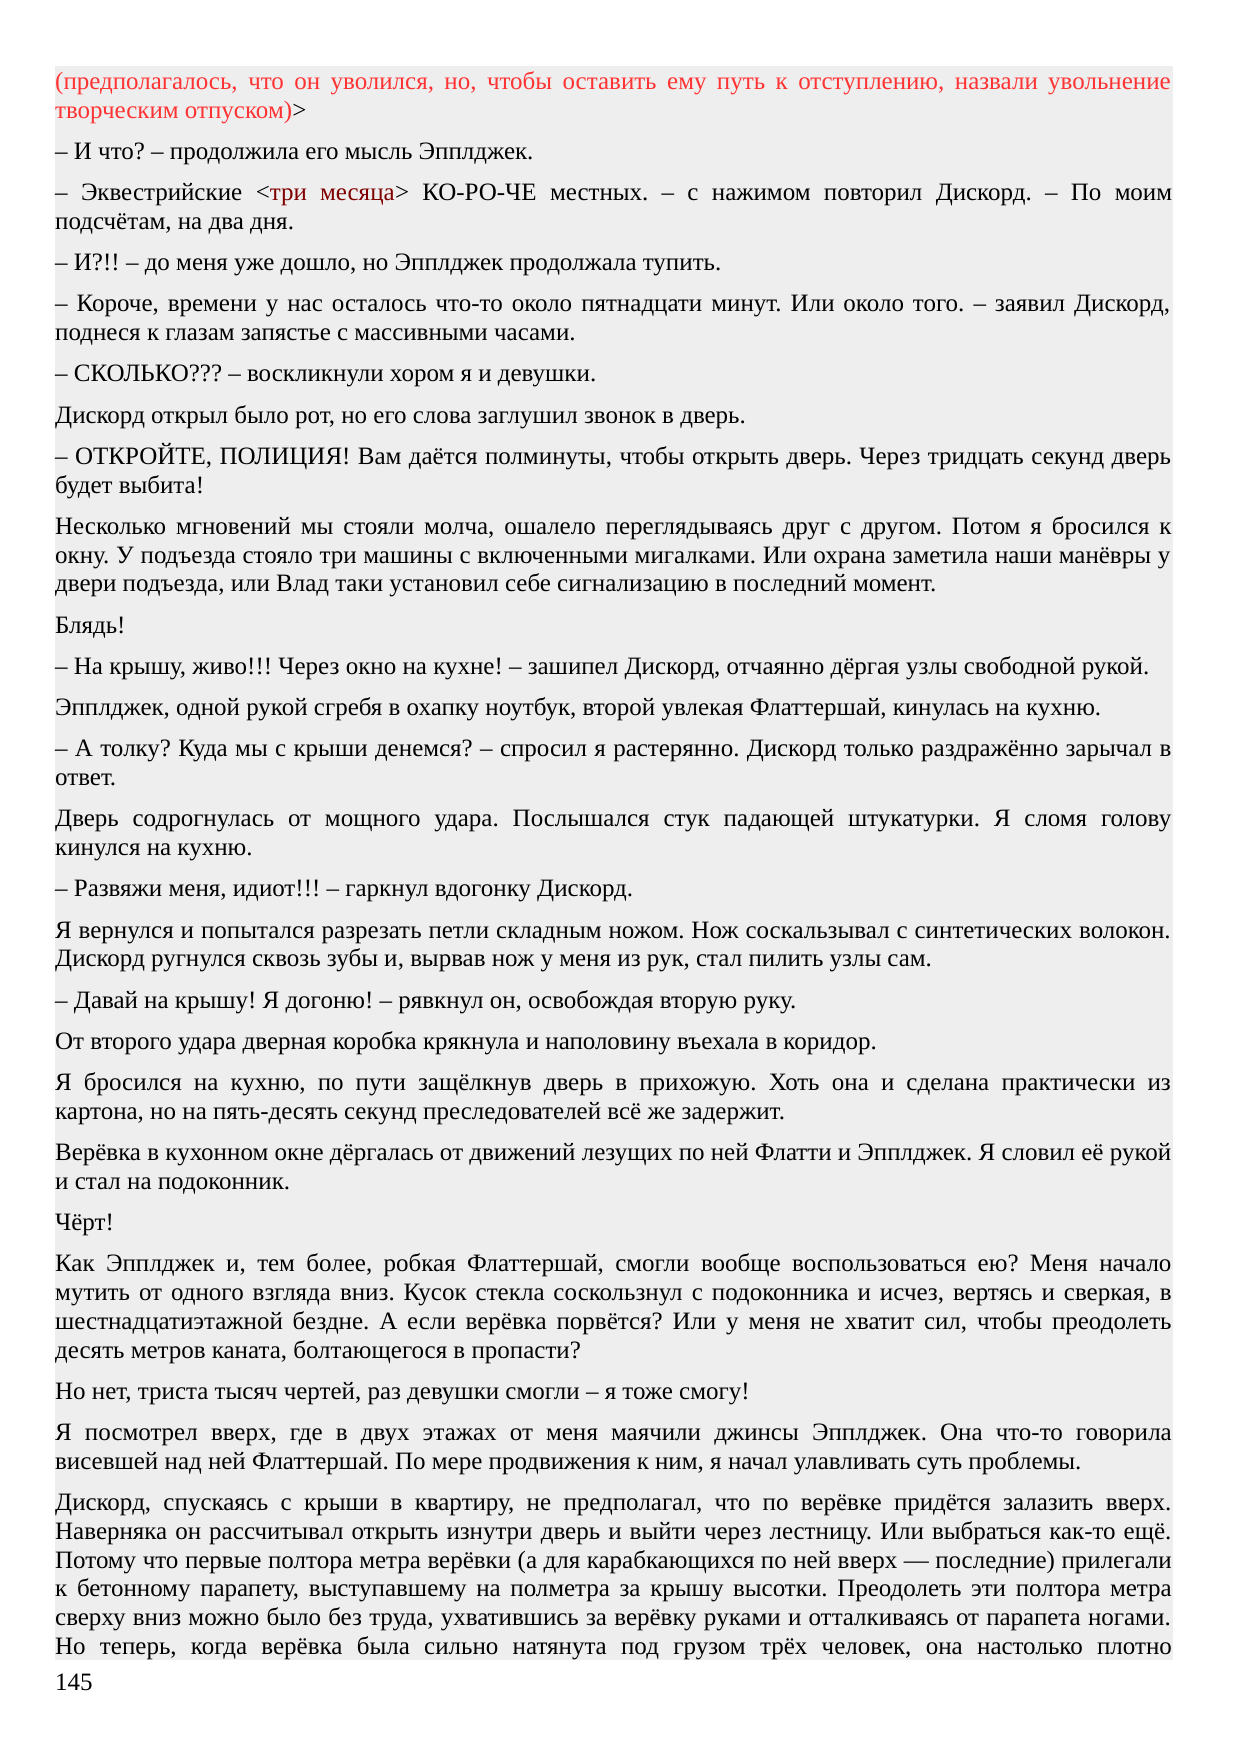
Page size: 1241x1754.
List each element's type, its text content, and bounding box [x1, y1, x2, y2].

text Я бросился на кухню, по пути защёлкнув дверь в прихожую. Хоть она и сделана практически из картона, но на пять-десять секунд преследователей всё же задержит. [55, 1067, 1173, 1125]
text – Развяжи меня, идиот!!! – гаркнул вдогонку Дискорд. [55, 873, 1173, 902]
text Дверь содрогнулась от мощного удара. Послышался стук падающей штукатурки. Я сломя голову кинулся на кухню. [55, 803, 1173, 861]
text – ОТКРОЙТЕ, ПОЛИЦИЯ! Вам даётся полминуты, чтобы открыть дверь. Через тридцать секунд дверь будет выбита! [55, 441, 1173, 498]
text Я вернулся и попытался разрезать петли складным ножом. Нож соскальзывал с синтетических волокон. Дискорд ругнулся сквозь зубы и, вырвав нож у меня из рук, стал пилить узлы сам. [55, 915, 1173, 972]
text – И?!! – до меня уже дошло, но Эпплджек продолжала тупить. [55, 247, 1173, 276]
text – На крышу, живо!!! Через окно на кухне! – зашипел Дискорд, отчаянно дёргая узлы свободной рукой. [55, 651, 1173, 680]
text Блядь! [55, 610, 1173, 638]
text Но нет, триста тысяч чертей, раз девушки смогли – я тоже смогу! [55, 1376, 1173, 1405]
text (предполагалось, что он уволился, но, чтобы оставить ему путь к отступлению, назвали увольнение творческим отпуском)> [55, 66, 1173, 123]
text Как Эпплджек и, тем более, робкая Флаттершай, смогли вообще воспользоваться ею? Меня начало мутить от одного взгляда вниз. Кусок стекла соскользнул с подоконника и исчез, вертясь и сверкая, в шестнадцатиэтажной бездне. А если верёвка порвётся? Или у меня не хватит сил, чтобы преодолеть десять метров каната, болтающегося в пропасти? [55, 1248, 1173, 1363]
text – И что? – продолжила его мысль Эпплджек. [55, 136, 1173, 165]
text Чёрт! [55, 1207, 1173, 1236]
text Дискорд, спускаясь с крыши в квартиру, не предполагал, что по верёвке придётся залазить вверх. Наверняка он рассчитывал открыть изнутри дверь и выйти через лестницу. Или выбраться как-то ещё. Потому что первые полтора метра верёвки (а для карабкающихся по ней вверх — последние) прилегали к бетонному парапету, выступавшему на полметра за крышу высотки. Преодолеть эти полтора метра сверху вниз можно было без труда, ухватившись за верёвку руками и отталкиваясь от парапета ногами. Но теперь, когда верёвка была сильно натянута под грузом трёх человек, она настолько плотно [55, 1487, 1173, 1660]
text Дискорд открыл было рот, но его слова заглушил звонок в дверь. [55, 400, 1173, 428]
text Верёвка в кухонном окне дёргалась от движений лезущих по ней Флатти и Эпплджек. Я словил её рукой и стал на подоконник. [55, 1137, 1173, 1195]
text Эпплджек, одной рукой сгребя в охапку ноутбук, второй увлекая Флаттершай, кинулась на кухню. [55, 692, 1173, 721]
text – СКОЛЬКО??? – воскликнули хором я и девушки. [55, 358, 1173, 387]
text – Короче, времени у нас осталось что-то около пятнадцати минут. Или около того. – заявил Дискорд, поднеся к глазам запястье с массивными часами. [55, 288, 1173, 346]
text От второго удара дверная коробка крякнула и наполовину въехала в коридор. [55, 1026, 1173, 1055]
text – А толку? Куда мы с крыши денемся? – спросил я растерянно. Дискорд только раздражённо зарычал в ответ. [55, 733, 1173, 791]
text – Давай на крышу! Я догоню! – рявкнул он, освобождая вторую руку. [55, 985, 1173, 1013]
text Несколько мгновений мы стояли молча, ошалело переглядываясь друг с другом. Потом я бросился к окну. У подъезда стояло три машины с включенными мигалками. Или охрана заметила наши манёвры у двери подъезда, или Влад таки установил себе сигнализацию в последний момент. [55, 511, 1173, 597]
text Я посмотрел вверх, где в двух этажах от меня маячили джинсы Эпплджек. Она что-то говорила висевшей над ней Флаттершай. По мере продвижения к ним, я начал улавливать суть проблемы. [55, 1417, 1173, 1475]
text – Эквестрийские <три месяца> КО-РО-ЧЕ местных. – с нажимом повторил Дискорд. – По моим подсчётам, на два дня. [55, 177, 1173, 235]
